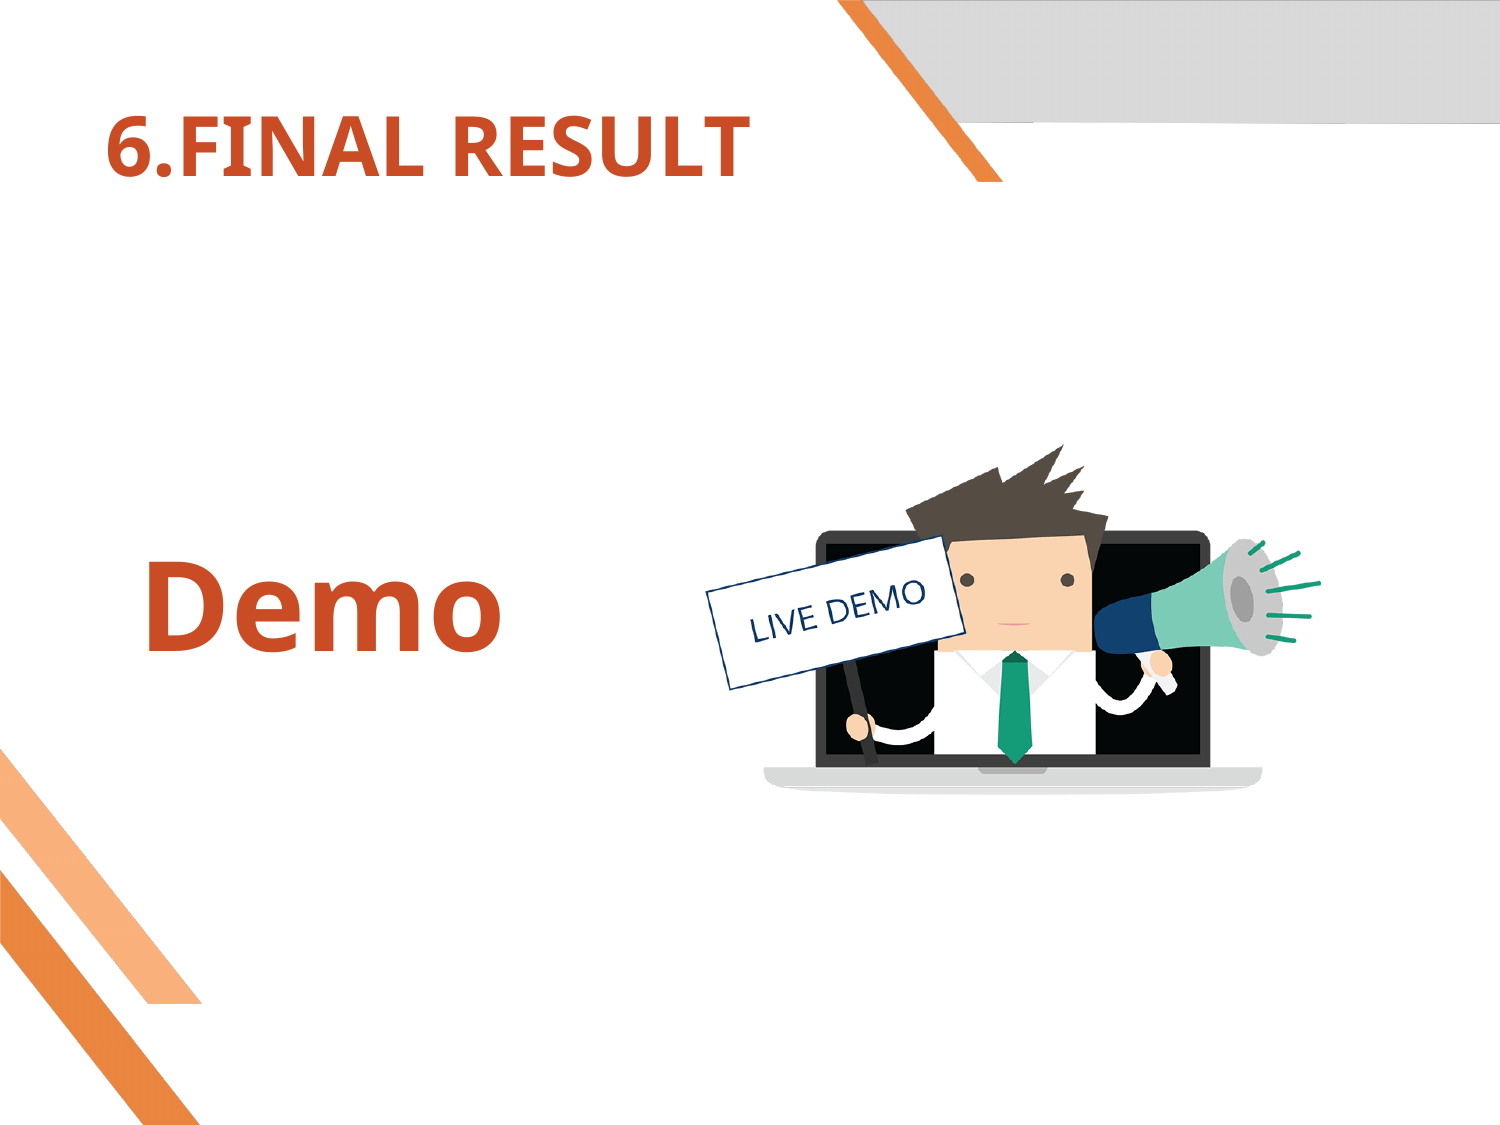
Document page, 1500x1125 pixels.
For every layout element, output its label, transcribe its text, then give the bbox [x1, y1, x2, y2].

picture [837, 0, 1500, 182]
text_box 6.FINAL RESULT [75, 77, 855, 209]
text_box Demo [124, 510, 705, 722]
picture [0, 745, 202, 1125]
picture [705, 444, 1321, 796]
